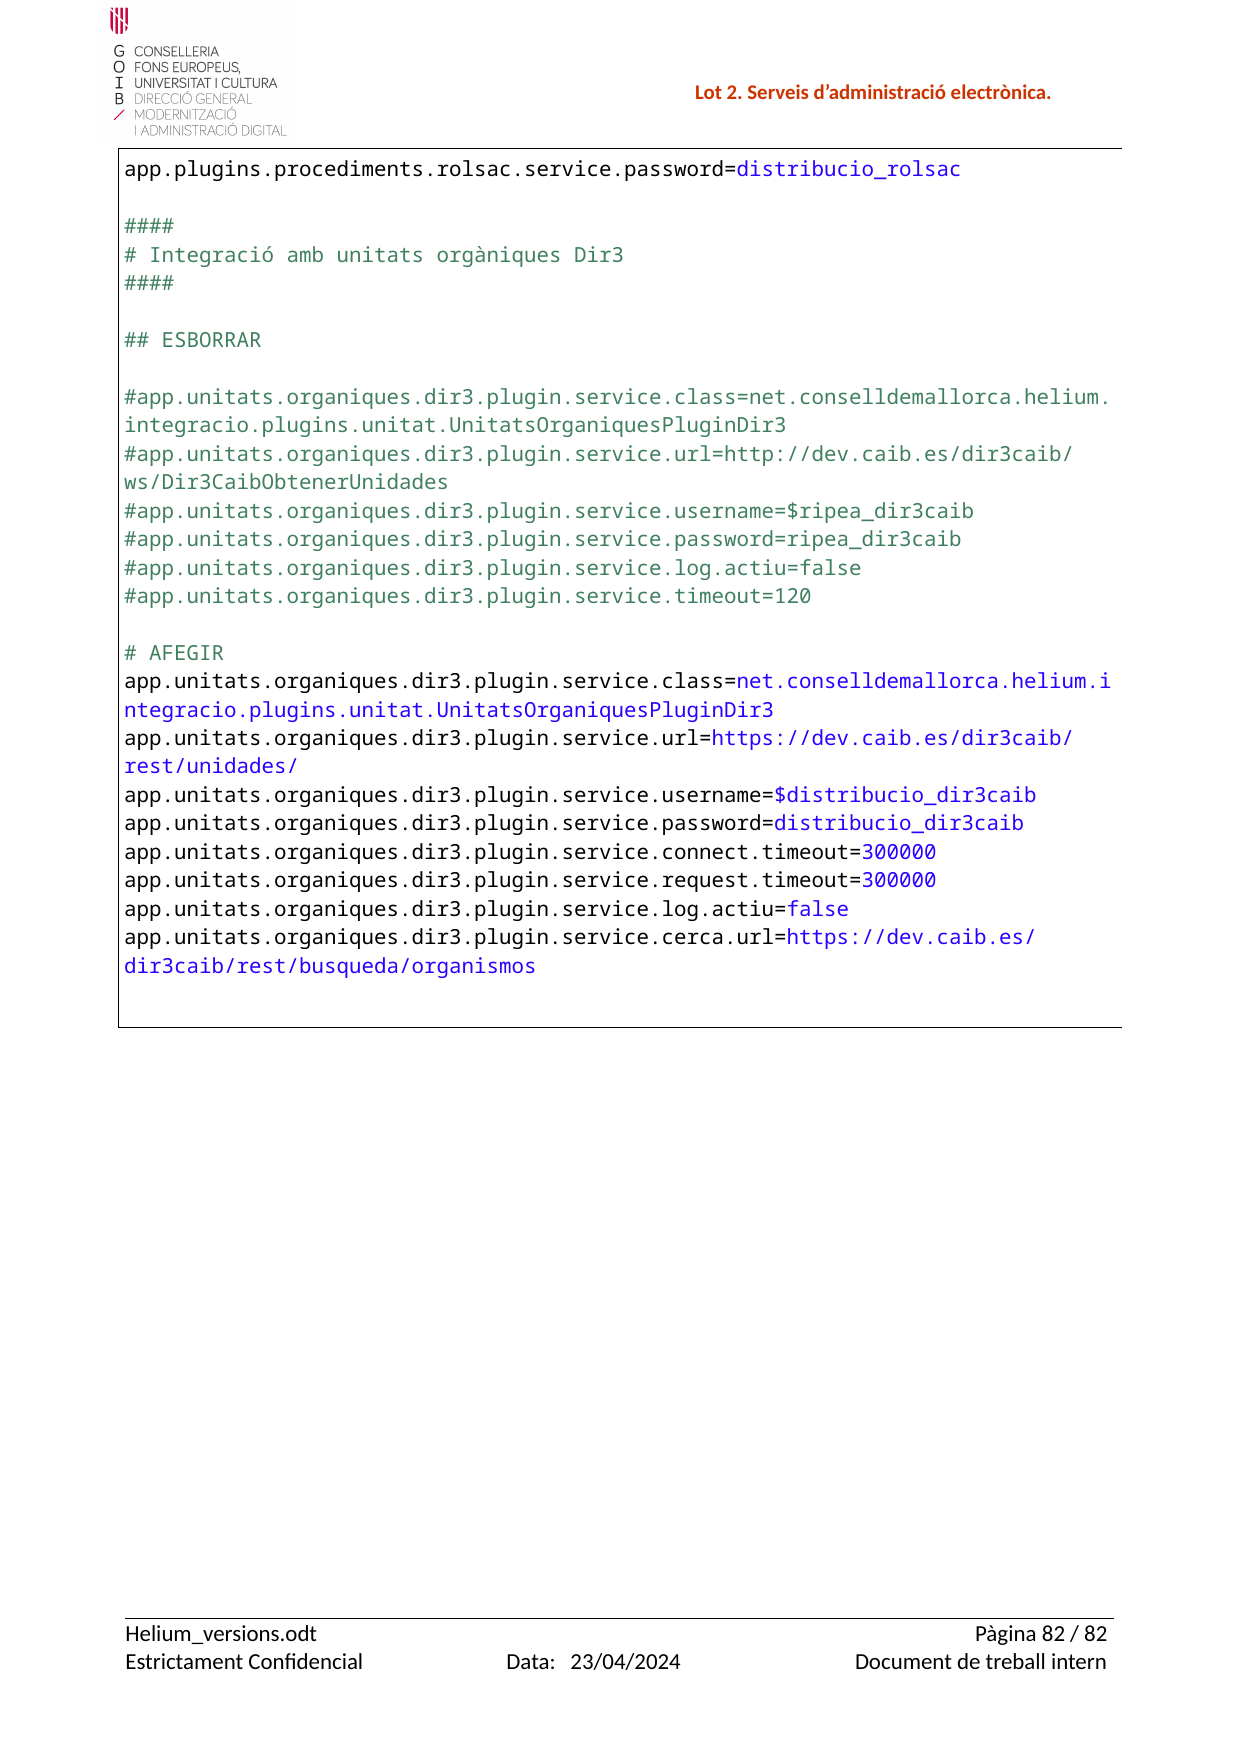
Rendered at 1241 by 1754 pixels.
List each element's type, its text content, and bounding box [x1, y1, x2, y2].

picture [100, 0, 297, 144]
table_header app.plugins.procediments.rolsac.service.password=distribucio_rolsac #### # Integració amb unitats orgàniques Dir3 #### ## ESBORRAR #app.unitats.organiques.dir3.plugin.service.class=net.conselldemallorca.helium.integracio.plugins.unitat.UnitatsOrganiquesPluginDir3 #app.unitats.organiques.dir3.plugin.service.url=http://dev.caib.es/dir3caib/ws/Dir3CaibObtenerUnidades #app.unitats.organiques.dir3.plugin.service.username=$ripea_dir3caib #app.unitats.organiques.dir3.plugin.service.password=ripea_dir3caib #app.unitats.organiques.dir3.plugin.service.log.actiu=false #app.unitats.organiques.dir3.plugin.service.timeout=120 # AFEGIR app.unitats.organiques.dir3.plugin.service.class=net.conselldemallorca.helium.integracio.plugins.unitat.UnitatsOrganiquesPluginDir3 app.unitats.organiques.dir3.plugin.service.url=https://dev.caib.es/dir3caib/rest/unidades/ app.unitats.organiques.dir3.plugin.service.username=$distribucio_dir3caib app.unitats.organiques.dir3.plugin.service.password=distribucio_dir3caib app.unitats.organiques.dir3.plugin.service.connect.timeout=300000 app.unitats.organiques.dir3.plugin.service.request.timeout=300000 app.unitats.organiques.dir3.plugin.service.log.actiu=false app.unitats.organiques.dir3.plugin.service.cerca.url=https://dev.caib.es/dir3caib/rest/busqueda/organismos [119, 149, 1122, 1027]
